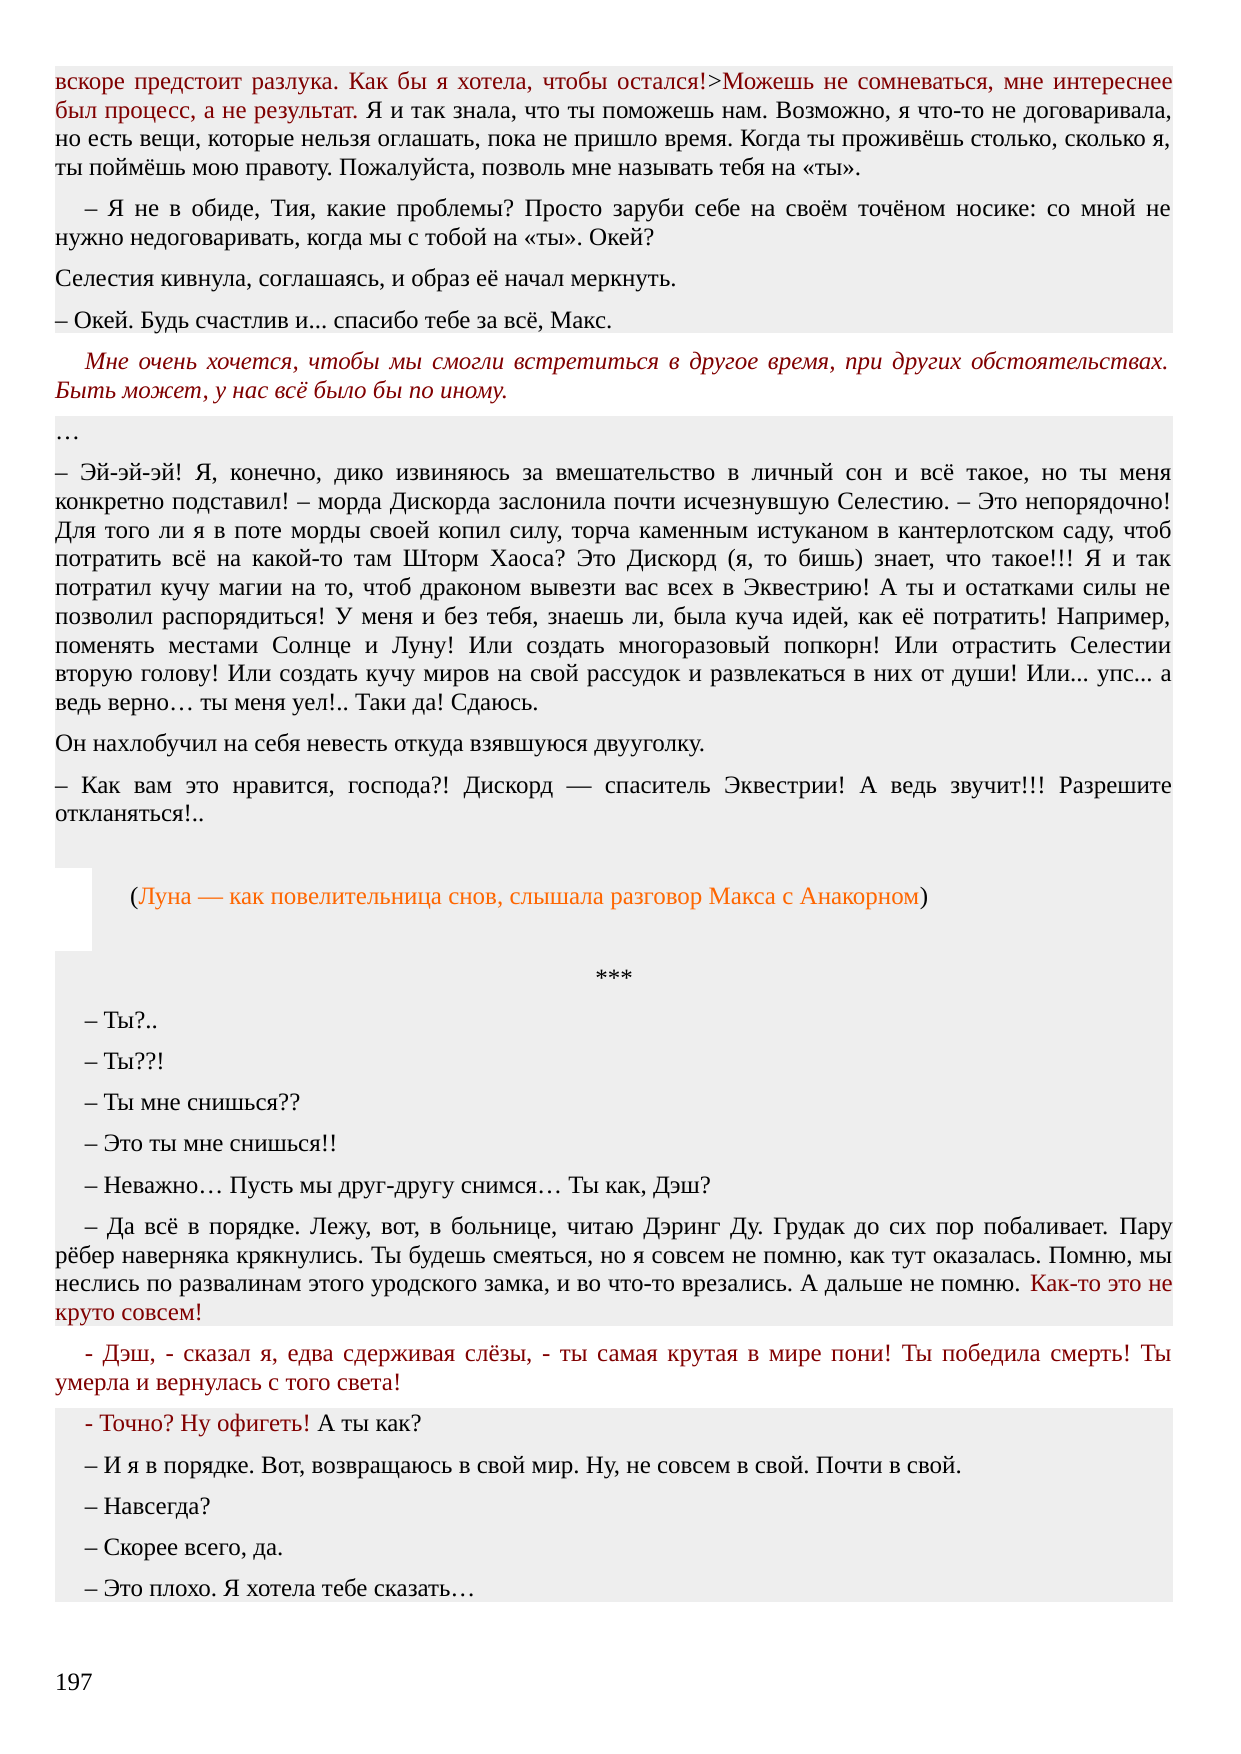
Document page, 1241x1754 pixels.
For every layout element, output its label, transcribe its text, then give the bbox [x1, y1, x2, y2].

text – Скорее всего, да. [55, 1532, 1173, 1561]
text Он нахлобучил на себя невесть откуда взявшуюся двууголку. [55, 728, 1173, 757]
text – Ты мне снишься?? [55, 1087, 1173, 1116]
text – Ты?.. [55, 1005, 1173, 1033]
text – Эй-эй-эй! Я, конечно, дико извиняюсь за вмешательство в личный сон и всё такое, но ты меня конкретно подставил! – морда Дискорда заслонила почти исчезнувшую Селестию. – Это непорядочно! Для того ли я в поте морды своей копил силу, торча каменным истуканом в кантерлотском саду, чтоб потратить всё на какой-то там Шторм Хаоса? Это Дискорд (я, то бишь) знает, что такое!!! Я и так потратил кучу магии на то, чтоб драконом вывезти вас всех в Эквестрию! А ты и остатками силы не позволил распорядиться! У меня и без тебя, знаешь ли, была куча идей, как её потратить! Например, поменять местами Солнце и Луну! Или создать многоразовый попкорн! Или отрастить Селестии вторую голову! Или создать кучу миров на свой рассудок и развлекаться в них от души! Или... упс... а ведь верно… ты меня уел!.. Таки да! Сдаюсь. [55, 457, 1173, 716]
text – Да всё в порядке. Лежу, вот, в больнице, читаю Дэринг Ду. Грудак до сих пор побаливает. Пару рёбер наверняка крякнулись. Ты будешь смеяться, но я совсем не помню, как тут оказалась. Помню, мы неслись по развалинам этого уродского замка, и во что-то врезались. А дальше не помню. Как-то это не круто совсем! [55, 1211, 1173, 1326]
text – Неважно… Пусть мы друг-другу снимся… Ты как, Дэш? [55, 1170, 1173, 1198]
text вскоре предстоит разлука. Как бы я хотела, чтобы остался!>Можешь не сомневаться, мне интереснее был процесс, а не результат. Я и так знала, что ты поможешь нам. Возможно, я что-то не договаривала, но есть вещи, которые нельзя оглашать, пока не пришло время. Когда ты проживёшь столько, сколько я, ты поймёшь мою правоту. Пожалуйста, позволь мне называть тебя на «ты». [55, 66, 1173, 181]
text *** [55, 963, 1173, 992]
text - Точно? Ну офигеть! А ты как? [55, 1408, 1173, 1437]
text … [55, 416, 1173, 445]
text - Дэш, - сказал я, едва сдерживая слёзы, - ты самая крутая в мире пони! Ты победила смерть! Ты умерла и вернулась с того света! [55, 1338, 1173, 1396]
text – Ты??! [55, 1046, 1173, 1075]
text Мне очень хочется, чтобы мы смогли встретиться в другое время, при других обстоятельствах. Быть может, у нас всё было бы по иному. [55, 346, 1173, 403]
text Селестия кивнула, соглашаясь, и образ её начал меркнуть. [55, 263, 1173, 292]
text – Это ты мне снишься!! [55, 1128, 1173, 1157]
text – Как вам это нравится, господа?! Дискорд — спаситель Эквестрии! А ведь звучит!!! Разрешите откланяться!.. [55, 770, 1173, 827]
text – Окей. Будь счастлив и... спасибо тебе за всё, Макс. [55, 305, 1173, 333]
list (Луна — как повелительница снов, слышала разговор Макса с Анакорном) [92, 881, 1173, 910]
text – Это плохо. Я хотела тебе сказать… [55, 1573, 1173, 1602]
text – И я в порядке. Вот, возвращаюсь в свой мир. Ну, не совсем в свой. Почти в свой. [55, 1450, 1173, 1478]
text – Я не в обиде, Тия, какие проблемы? Просто заруби себе на своём точёном носике: со мной не нужно недоговаривать, когда мы с тобой на «ты». Окей? [55, 193, 1173, 251]
text – Навсегда? [55, 1491, 1173, 1520]
